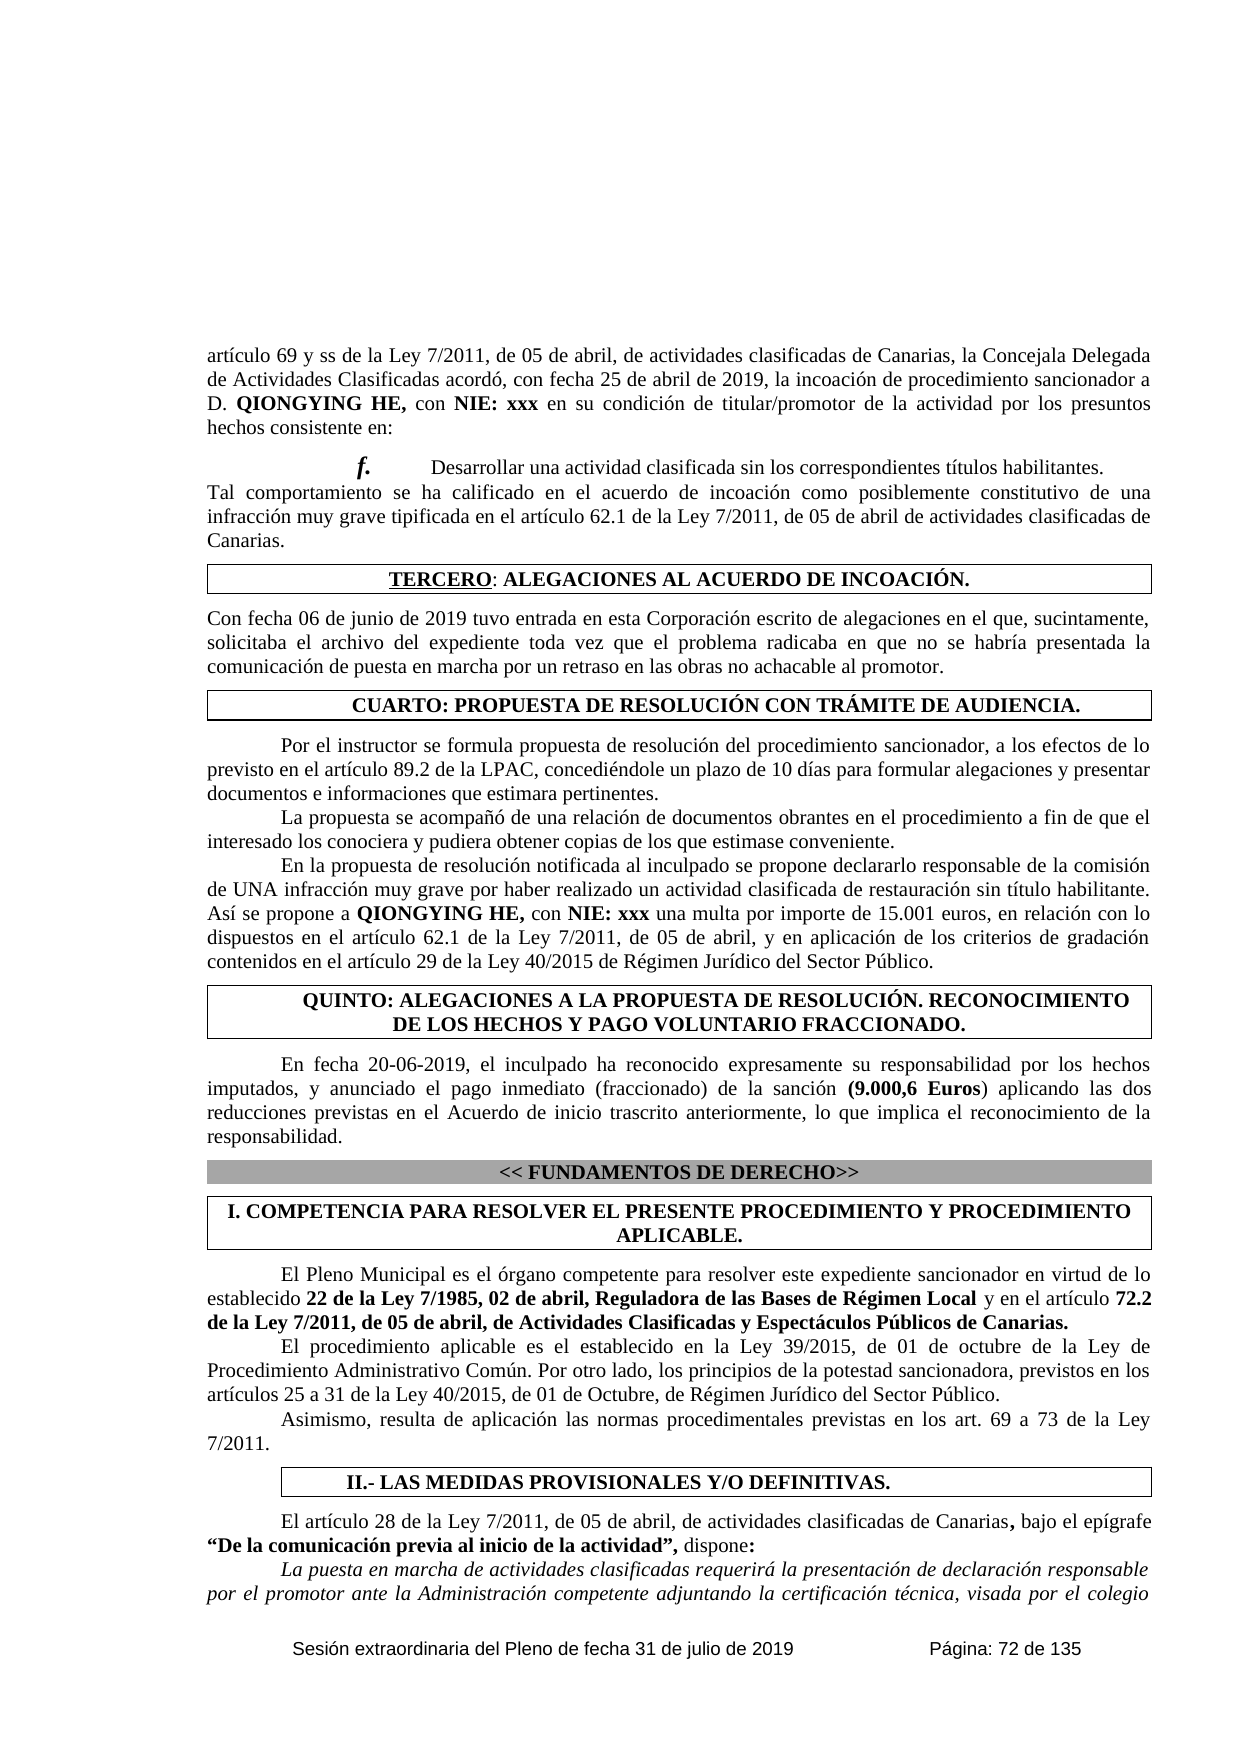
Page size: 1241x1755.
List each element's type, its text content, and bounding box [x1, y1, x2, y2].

text Asimismo, resulta de aplicación las normas procedimentales previstas en los art. 69 a 73 de la Ley 7/2011. [207, 1406, 1152, 1454]
text La propuesta se acompañó de una relación de documentos obrantes en el procedimiento a fin de que el interesado los conociera y pudiera obtener copias de los que estimase conveniente. [207, 805, 1152, 853]
text II.- LAS MEDIDAS PROVISIONALES Y/O DEFINITIVAS. [282, 1468, 1151, 1496]
text Con fecha 06 de junio de 2019 tuvo entrada en esta Corporación escrito de alegaciones en el que, sucintamente, solicitaba el archivo del expediente toda vez que el problema radicaba en que no se habría presentada la comunicación de puesta en marcha por un retraso en las obras no achacable al promotor. [207, 606, 1152, 678]
text QUINTO: ALEGACIONES A LA PROPUESTA DE RESOLUCIÓN. RECONOCIMIENTO DE LOS HECHOS Y PAGO VOLUNTARIO FRACCIONADO. [208, 986, 1151, 1038]
text Por el instructor se formula propuesta de resolución del procedimiento sancionador, a los efectos de lo previsto en el artículo 89.2 de la LPAC, concediéndole un plazo de 10 días para formular alegaciones y presentar documentos e informaciones que estimara pertinentes. [207, 732, 1152, 805]
text I. COMPETENCIA PARA RESOLVER EL PRESENTE PROCEDIMIENTO Y PROCEDIMIENTO APLICABLE. [208, 1197, 1151, 1249]
text El procedimiento aplicable es el establecido en la Ley 39/2015, de 01 de octubre de la Ley de Procedimiento Administrativo Común. Por otro lado, los principios de la potestad sancionadora, previstos en los artículos 25 a 31 de la Ley 40/2015, de 01 de Octubre, de Régimen Jurídico del Sector Público. [207, 1334, 1152, 1406]
text En fecha 20-06-2019, el inculpado ha reconocido expresamente su responsabilidad por los hechos imputados, y anunciado el pago inmediato (fraccionado) de la sanción (9.000,6 Euros) aplicando las dos reducciones previstas en el Acuerdo de inicio trascrito anteriormente, lo que implica el reconocimiento de la responsabilidad. [207, 1051, 1152, 1148]
text << FUNDAMENTOS DE DERECHO>> [207, 1160, 1152, 1184]
text TERCERO: ALEGACIONES AL ACUERDO DE INCOACIÓN. [208, 565, 1151, 593]
text En la propuesta de resolución notificada al inculpado se propone declararlo responsable de la comisión de UNA infracción muy grave por haber realizado un actividad clasificada de restauración sin título habilitante. Así se propone a QIONGYING HE, con NIE: xxx una multa por importe de 15.001 euros, en relación con lo dispuestos en el artículo 62.1 de la Ley 7/2011, de 05 de abril, y en aplicación de los criterios de gradación contenidos en el artículo 29 de la Ley 40/2015 de Régimen Jurídico del Sector Público. [207, 853, 1152, 973]
list Desarrollar una actividad clasificada sin los correspondientes títulos habilitantes. [357, 451, 1152, 479]
text El Pleno Municipal es el órgano competente para resolver este expediente sancionador en virtud de lo establecido 22 de la Ley 7/1985, 02 de abril, Reguladora de las Bases de Régimen Local y en el artículo 72.2 de la Ley 7/2011, de 05 de abril, de Actividades Clasificadas y Espectáculos Públicos de Canarias. [207, 1262, 1152, 1334]
text artículo 69 y ss de la Ley 7/2011, de 05 de abril, de actividades clasificadas de Canarias, la Concejala Delegada de Actividades Clasificadas acordó, con fecha 25 de abril de 2019, la incoación de procedimiento sancionador a D. QIONGYING HE, con NIE: xxx en su condición de titular/promotor de la actividad por los presuntos hechos consistente en: [207, 343, 1152, 439]
text CUARTO: PROPUESTA DE RESOLUCIÓN CON TRÁMITE DE AUDIENCIA. [208, 691, 1151, 719]
text La puesta en marcha de actividades clasificadas requerirá la presentación de declaración responsable por el promotor ante la Administración competente adjuntando la certificación técnica, visada por el colegio [207, 1557, 1152, 1605]
text El artículo 28 de la Ley 7/2011, de 05 de abril, de actividades clasificadas de Canarias, bajo el epígrafe “De la comunicación previa al inicio de la actividad”, dispone: [207, 1509, 1152, 1557]
text Tal comportamiento se ha calificado en el acuerdo de incoación como posiblemente constitutivo de una infracción muy grave tipificada en el artículo 62.1 de la Ley 7/2011, de 05 de abril de actividades clasificadas de Canarias. [207, 479, 1152, 552]
